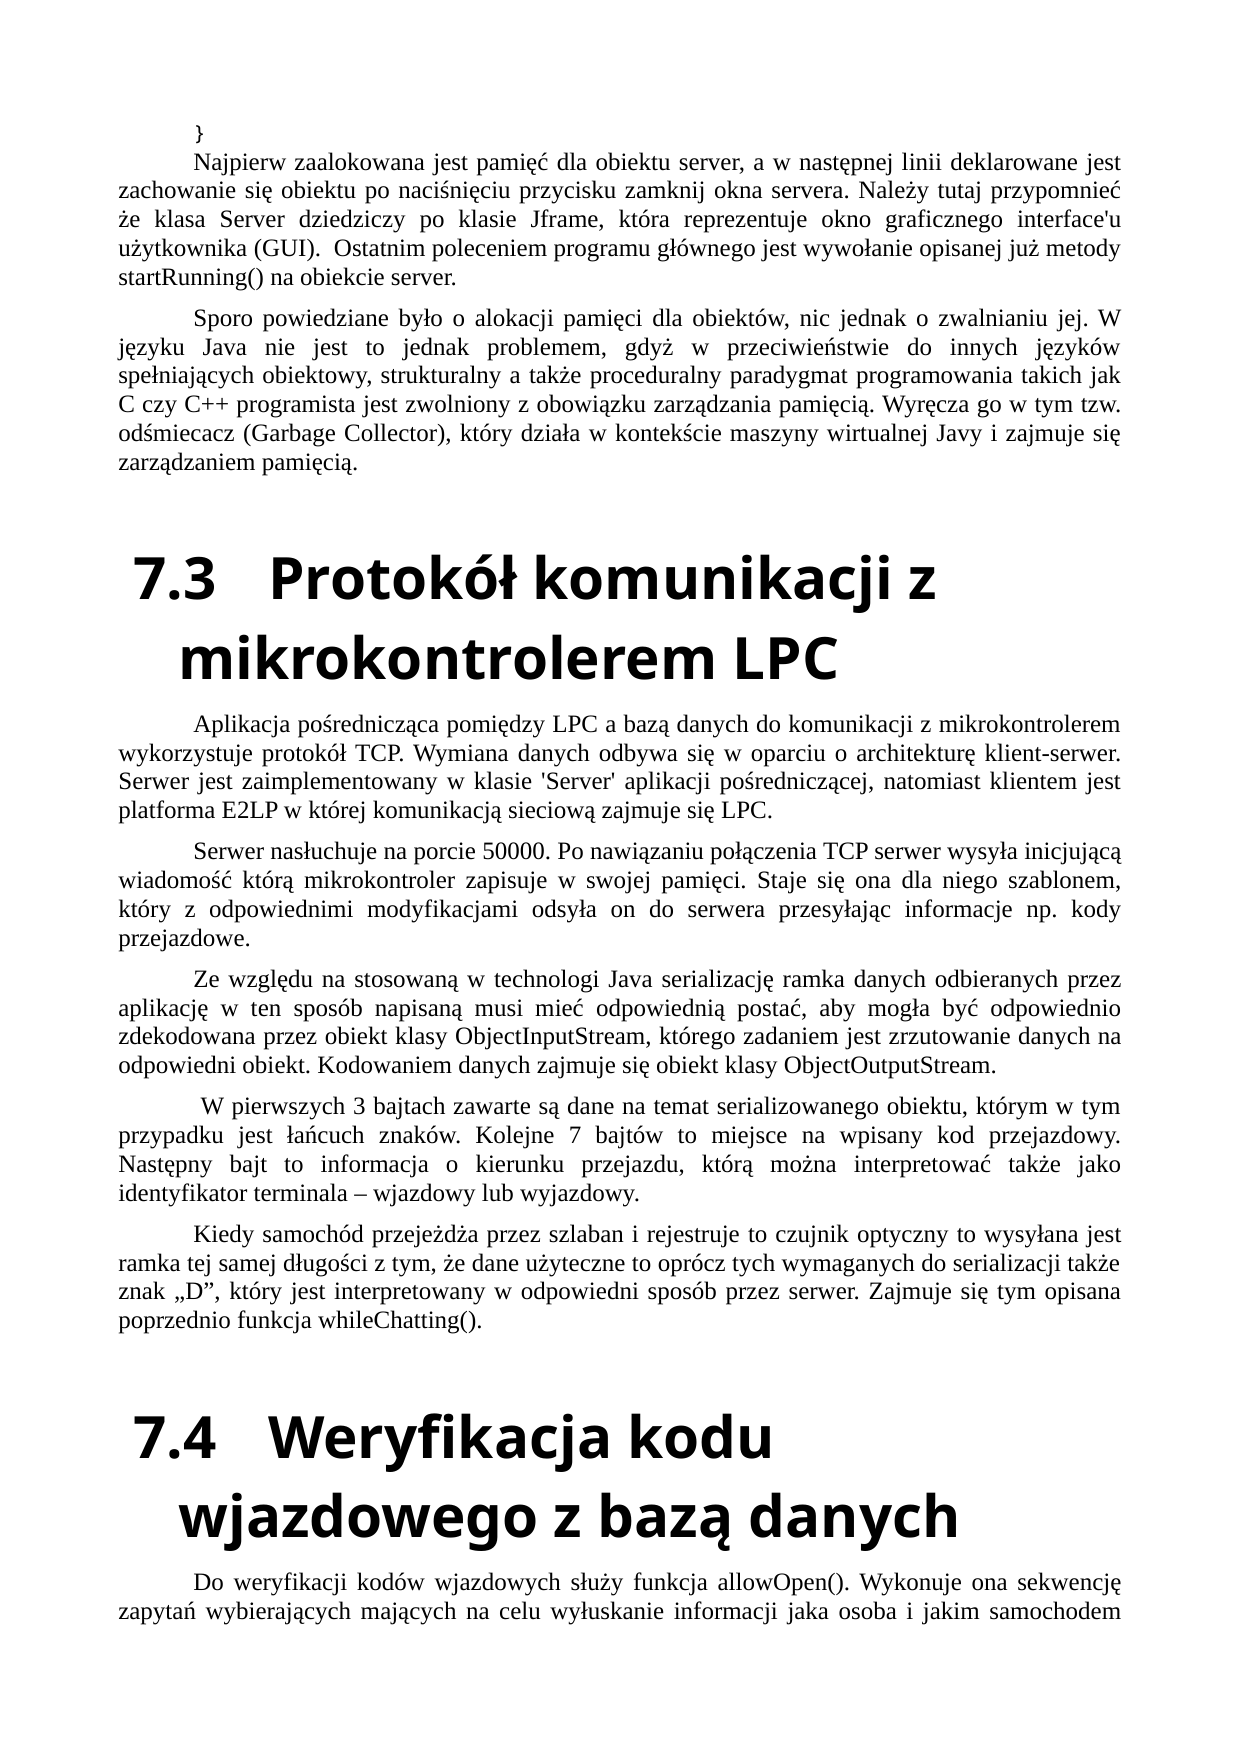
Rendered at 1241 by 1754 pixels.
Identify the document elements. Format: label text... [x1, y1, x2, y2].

subtitle Weryfikacja kodu wjazdowego z bazą danych [118, 1396, 1122, 1555]
text } [118, 118, 1122, 147]
text Sporo powiedziane było o alokacji pamięci dla obiektów, nic jednak o zwalnianiu jej. W języku Java nie jest to jednak problemem, gdyż w przeciwieństwie do innych języków spełniających obiektowy, strukturalny a także proceduralny paradygmat programowania takich jak C czy C++ programista jest zwolniony z obowiązku zarządzania pamięcią. Wyręcza go w tym tzw. odśmiecacz (Garbage Collector), który działa w kontekście maszyny wirtualnej Javy i zajmuje się zarządzaniem pamięcią. [118, 303, 1122, 475]
text Kiedy samochód przejeżdża przez szlaban i rejestruje to czujnik optyczny to wysyłana jest ramka tej samej długości z tym, że dane użyteczne to oprócz tych wymaganych do serializacji także znak „D”, który jest interpretowany w odpowiedni sposób przez serwer. Zajmuje się tym opisana poprzednio funkcja whileChatting(). [118, 1219, 1122, 1334]
text Serwer nasłuchuje na porcie 50000. Po nawiązaniu połączenia TCP serwer wysyła inicjującą wiadomość którą mikrokontroler zapisuje w swojej pamięci. Staje się ona dla niego szablonem, który z odpowiednimi modyfikacjami odsyła on do serwera przesyłając informacje np. kody przejazdowe. [118, 836, 1122, 951]
text Najpierw zaalokowana jest pamięć dla obiektu server, a w następnej linii deklarowane jest zachowanie się obiektu po naciśnięciu przycisku zamknij okna servera. Należy tutaj przypomnieć że klasa Server dziedziczy po klasie Jframe, która reprezentuje okno graficznego interface'u użytkownika (GUI). Ostatnim poleceniem programu głównego jest wywołanie opisanej już metody startRunning() na obiekcie server. [118, 147, 1122, 290]
text Ze względu na stosowaną w technologi Java serializację ramka danych odbieranych przez aplikację w ten sposób napisaną musi mieć odpowiednią postać, aby mogła być odpowiednio zdekodowana przez obiekt klasy ObjectInputStream, którego zadaniem jest zrzutowanie danych na odpowiedni obiekt. Kodowaniem danych zajmuje się obiekt klasy ObjectOutputStream. [118, 964, 1122, 1079]
text Do weryfikacji kodów wjazdowych służy funkcja allowOpen(). Wykonuje ona sekwencję zapytań wybierających mających na celu wyłuskanie informacji jaka osoba i jakim samochodem [118, 1567, 1122, 1625]
subtitle Protokół komunikacji z mikrokontrolerem LPC [118, 537, 1122, 696]
text W pierwszych 3 bajtach zawarte są dane na temat serializowanego obiektu, którym w tym przypadku jest łańcuch znaków. Kolejne 7 bajtów to miejsce na wpisany kod przejazdowy. Następny bajt to informacja o kierunku przejazdu, którą można interpretować także jako identyfikator terminala – wjazdowy lub wyjazdowy. [118, 1091, 1122, 1206]
text Aplikacja pośrednicząca pomiędzy LPC a bazą danych do komunikacji z mikrokontrolerem wykorzystuje protokół TCP. Wymiana danych odbywa się w oparciu o architekturę klient-serwer. Serwer jest zaimplementowany w klasie 'Server' aplikacji pośredniczącej, natomiast klientem jest platforma E2LP w której komunikacją sieciową zajmuje się LPC. [118, 709, 1122, 824]
